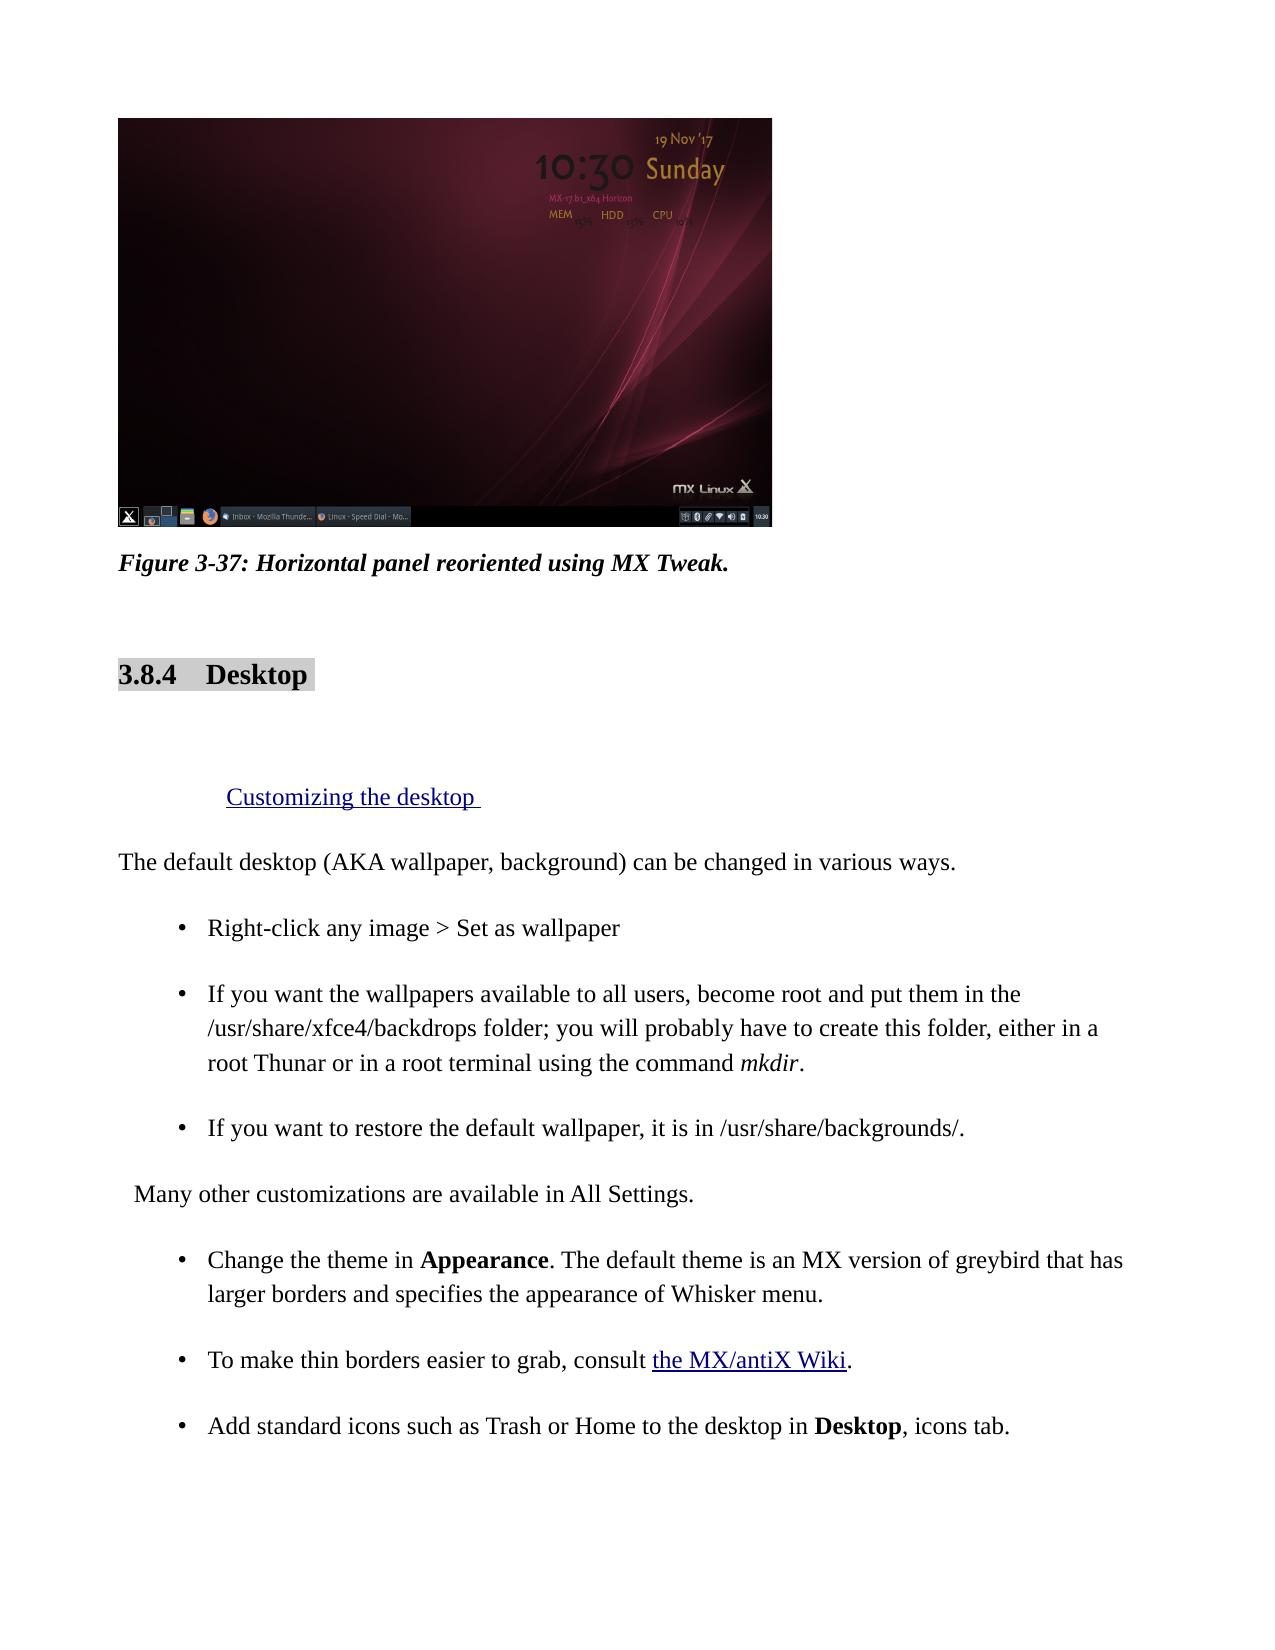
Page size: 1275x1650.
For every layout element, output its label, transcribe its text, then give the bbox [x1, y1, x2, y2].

picture [118, 118, 773, 527]
list Change the theme in Appearance. The default theme is an MX version of greybird that has larger borders and specifies the appearance of Whisker menu. [178, 1245, 1141, 1308]
list Add standard icons such as Trash or Home to the desktop in Desktop, icons tab. [178, 1411, 1141, 1440]
text Many other customizations are available in All Settings. [134, 1179, 1141, 1208]
text Figure 3-37: Horizontal panel reoriented using MX Tweak. [118, 548, 1157, 577]
text Customizing the desktop [118, 722, 1157, 810]
list To make thin borders easier to grab, consult the MX/antiX Wiki. [178, 1345, 1141, 1374]
list Right-click any image > Set as wallpaper [178, 913, 1141, 942]
text The default desktop (AKA wallpaper, background) can be changed in various ways. [118, 847, 1157, 876]
list If you want to restore the default wallpaper, it is in /usr/share/backgrounds/. [178, 1113, 1141, 1142]
list If you want the wallpapers available to all users, become root and put them in the /usr/share/xfce4/backdrops folder; you will probably have to create this folder, either in a root Thunar or in a root terminal using the command mkdir. [178, 979, 1141, 1077]
subtitle 3.8.4 Desktop [118, 657, 1157, 691]
